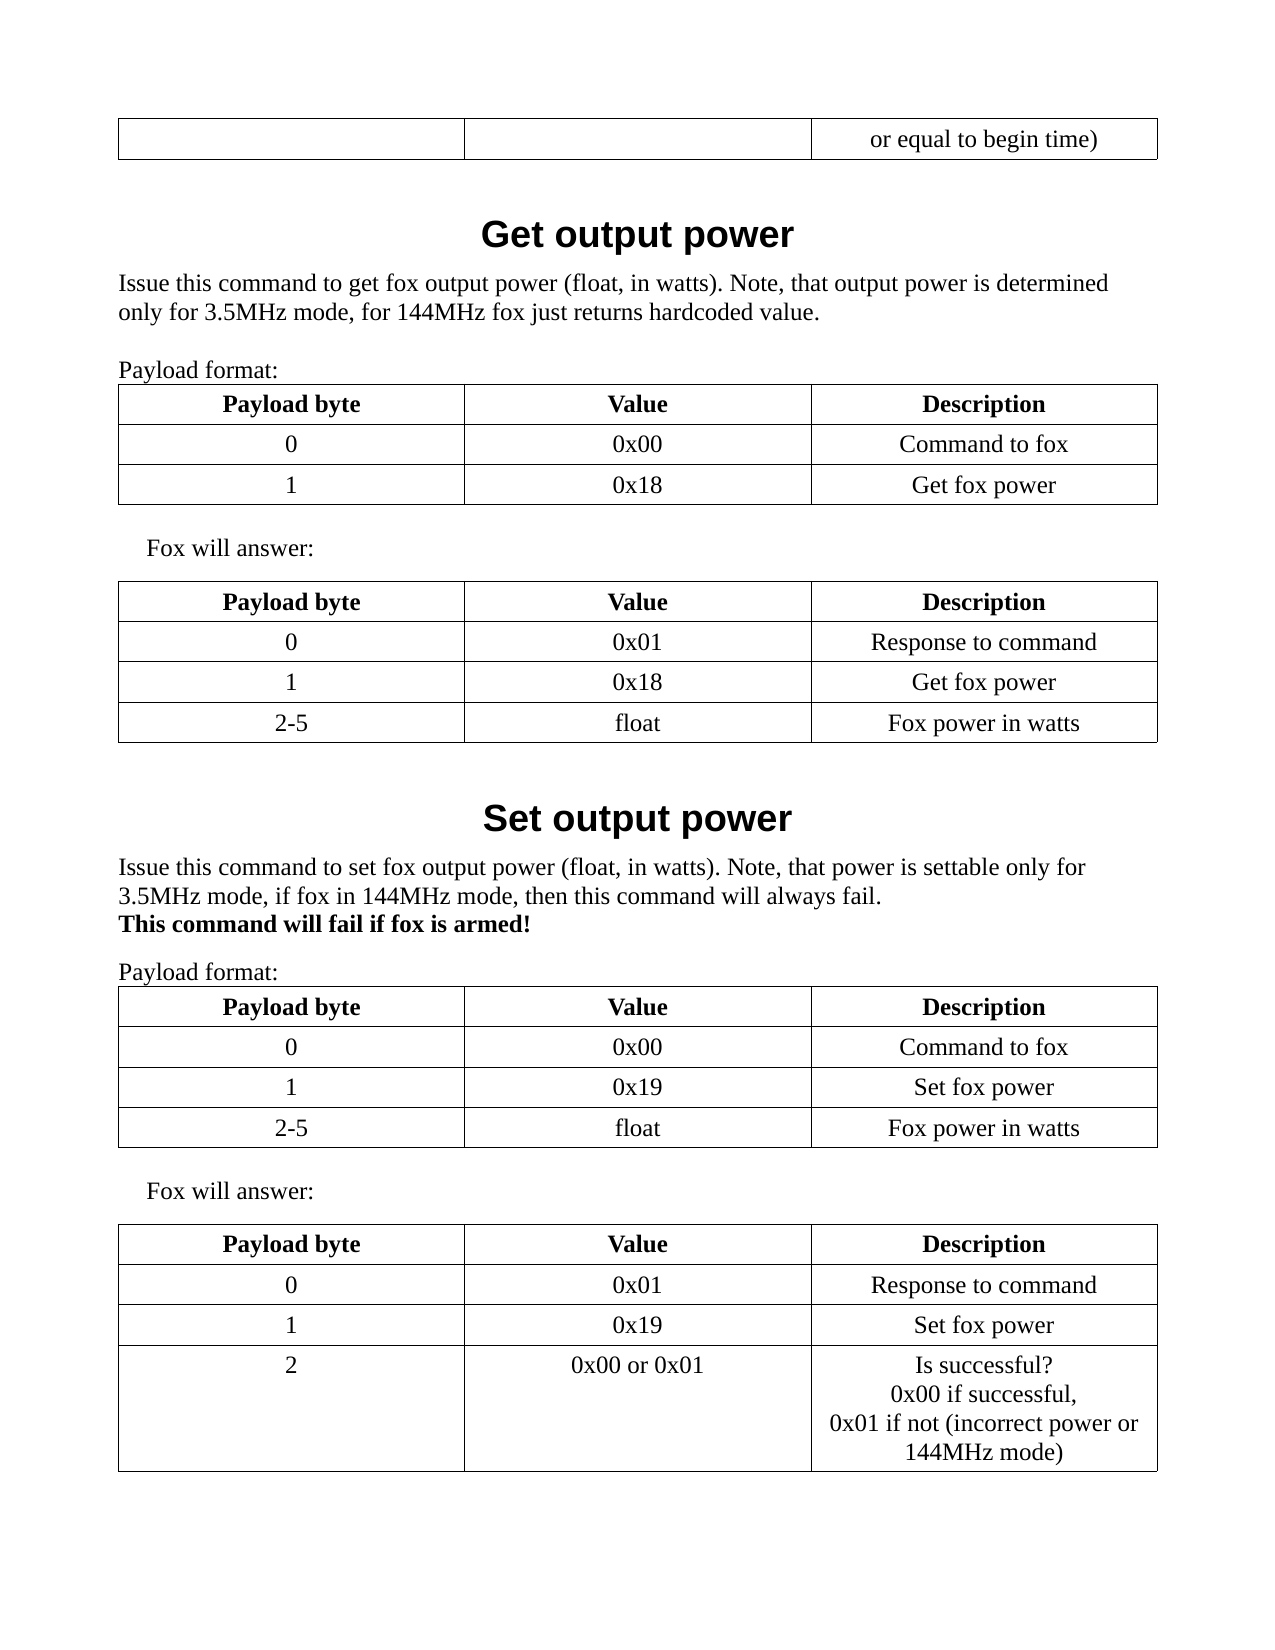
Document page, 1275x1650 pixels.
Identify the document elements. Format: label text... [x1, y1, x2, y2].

text Payload format: [118, 957, 1157, 986]
table_header Description [812, 582, 1157, 621]
text This command will fail if fox is armed! [118, 909, 1157, 938]
table_cell Command to fox [812, 1027, 1157, 1067]
table_header Payload byte [119, 385, 464, 424]
table_cell or equal to begin time) [812, 119, 1157, 158]
table_cell Fox power in watts [812, 703, 1157, 742]
table_cell 0 [119, 425, 464, 464]
table_cell Command to fox [812, 425, 1157, 464]
text Payload format: [118, 355, 1157, 383]
text Issue this command to set fox output power (float, in watts). Note, that power is settable only for 3.5MHz mode, if fox in 144MHz mode, then this command will always fail. [118, 852, 1157, 909]
text Fox will answer: [118, 1176, 1157, 1205]
table_cell Is successful? 0x00 if successful, 0x01 if not (incorrect power or 144MHz mode) [812, 1346, 1157, 1471]
table_cell 0x18 [465, 465, 811, 504]
table_cell 0 [119, 1265, 464, 1304]
table_header Payload byte [119, 987, 464, 1026]
table_cell Set fox power [812, 1305, 1157, 1344]
table_cell 0 [119, 622, 464, 661]
table_cell Set fox power [812, 1068, 1157, 1107]
table_cell 0x01 [465, 1265, 811, 1304]
table_cell Get fox power [812, 465, 1157, 504]
table_cell Response to command [812, 622, 1157, 661]
subtitle Get output power [118, 212, 1157, 256]
table_cell 2-5 [119, 703, 464, 742]
table_header Description [812, 1225, 1157, 1264]
table_cell 0x00 or 0x01 [465, 1346, 811, 1471]
table_cell [119, 119, 464, 158]
table_cell 0x19 [465, 1068, 811, 1107]
table_cell float [465, 703, 811, 742]
table_cell Get fox power [812, 662, 1157, 702]
table_cell 1 [119, 1305, 464, 1344]
table_cell 1 [119, 1068, 464, 1107]
table_header Value [465, 385, 811, 424]
table_cell 0x00 [465, 425, 811, 464]
table_cell 0x18 [465, 662, 811, 702]
table_header Payload byte [119, 1225, 464, 1264]
table_header Description [812, 385, 1157, 424]
table_header Description [812, 987, 1157, 1026]
table_header Payload byte [119, 582, 464, 621]
table_header Value [465, 1225, 811, 1264]
table_cell 2 [119, 1346, 464, 1471]
subtitle Set output power [118, 796, 1157, 839]
table_cell 1 [119, 465, 464, 504]
table_header Value [465, 582, 811, 621]
table_cell 0x00 [465, 1027, 811, 1067]
table_cell 0x19 [465, 1305, 811, 1344]
text Fox will answer: [118, 533, 1157, 562]
table_cell 0 [119, 1027, 464, 1067]
table_cell Fox power in watts [812, 1108, 1157, 1147]
table_cell float [465, 1108, 811, 1147]
table_cell 0x01 [465, 622, 811, 661]
table_header Value [465, 987, 811, 1026]
table_cell 2-5 [119, 1108, 464, 1147]
table_cell Response to command [812, 1265, 1157, 1304]
table_cell [465, 119, 811, 158]
text Issue this command to get fox output power (float, in watts). Note, that output power is determined only for 3.5MHz mode, for 144MHz fox just returns hardcoded value. [118, 268, 1157, 326]
table_cell 1 [119, 662, 464, 702]
